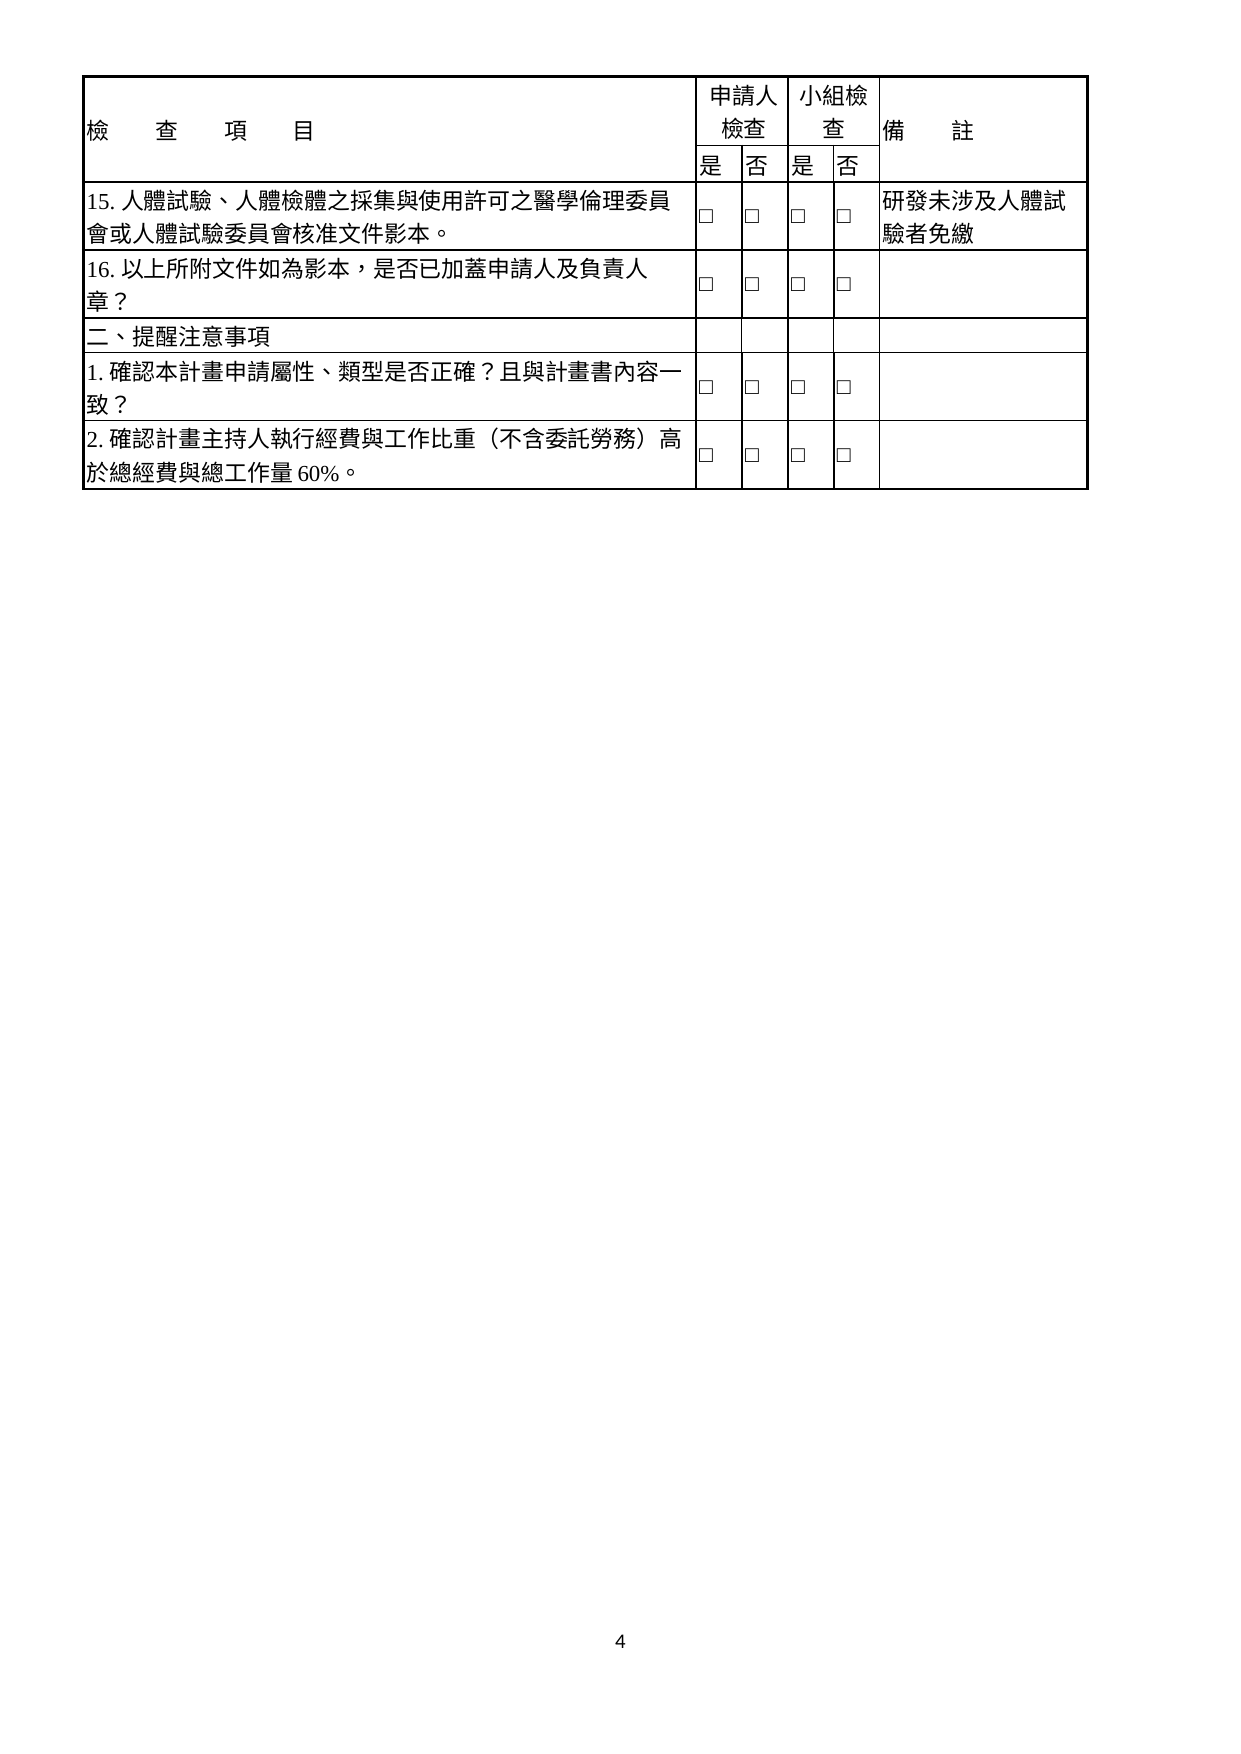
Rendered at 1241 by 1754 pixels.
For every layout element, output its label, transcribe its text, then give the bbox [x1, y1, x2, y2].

table_cell □ [743, 183, 787, 249]
table_cell 是 [697, 146, 741, 181]
table_cell [789, 319, 833, 352]
table_cell □ [697, 251, 741, 317]
table_cell [880, 421, 1086, 488]
table_cell 二、提醒注意事項 [85, 319, 695, 352]
table_cell □ [697, 421, 741, 488]
table_cell □ [789, 251, 833, 317]
table_cell □ [697, 353, 741, 420]
table_cell [834, 319, 879, 352]
table_cell [880, 319, 1086, 352]
table_cell □ [835, 353, 879, 420]
table_header 備 註 [880, 78, 1086, 181]
table_cell [880, 353, 1086, 420]
table_cell □ [835, 421, 879, 488]
table_cell □ [743, 421, 787, 488]
table_header 檢 查 項 目 [85, 78, 695, 181]
table_cell 否 [743, 146, 787, 181]
table_cell [880, 251, 1086, 317]
table_cell □ [835, 251, 879, 317]
table_cell 15. 人體試驗、人體檢體之採集與使用許可之醫學倫理委員會或人體試驗委員會核准文件影本。 [85, 183, 695, 249]
table_cell [697, 319, 741, 352]
table_cell [742, 319, 787, 352]
table_cell □ [835, 183, 879, 249]
table_cell □ [743, 353, 787, 420]
table_cell □ [789, 421, 833, 488]
table_cell 否 [834, 146, 879, 181]
table_cell 1. 確認本計畫申請屬性、類型是否正確？且與計畫書內容一致？ [85, 353, 695, 420]
table_header 申請人 檢查 [697, 78, 787, 144]
table_cell □ [789, 353, 833, 420]
table_header 小組檢查 [789, 78, 879, 144]
table_cell □ [789, 183, 833, 249]
table_cell 是 [789, 146, 833, 181]
table_cell 研發未涉及人體試驗者免繳 [880, 183, 1086, 249]
table_cell □ [697, 183, 741, 249]
table_cell 16. 以上所附文件如為影本，是否已加蓋申請人及負責人章？ [85, 251, 695, 317]
table_cell 2. 確認計畫主持人執行經費與工作比重（不含委託勞務）高於總經費與總工作量60%。 [85, 421, 695, 488]
table_cell □ [743, 251, 787, 317]
